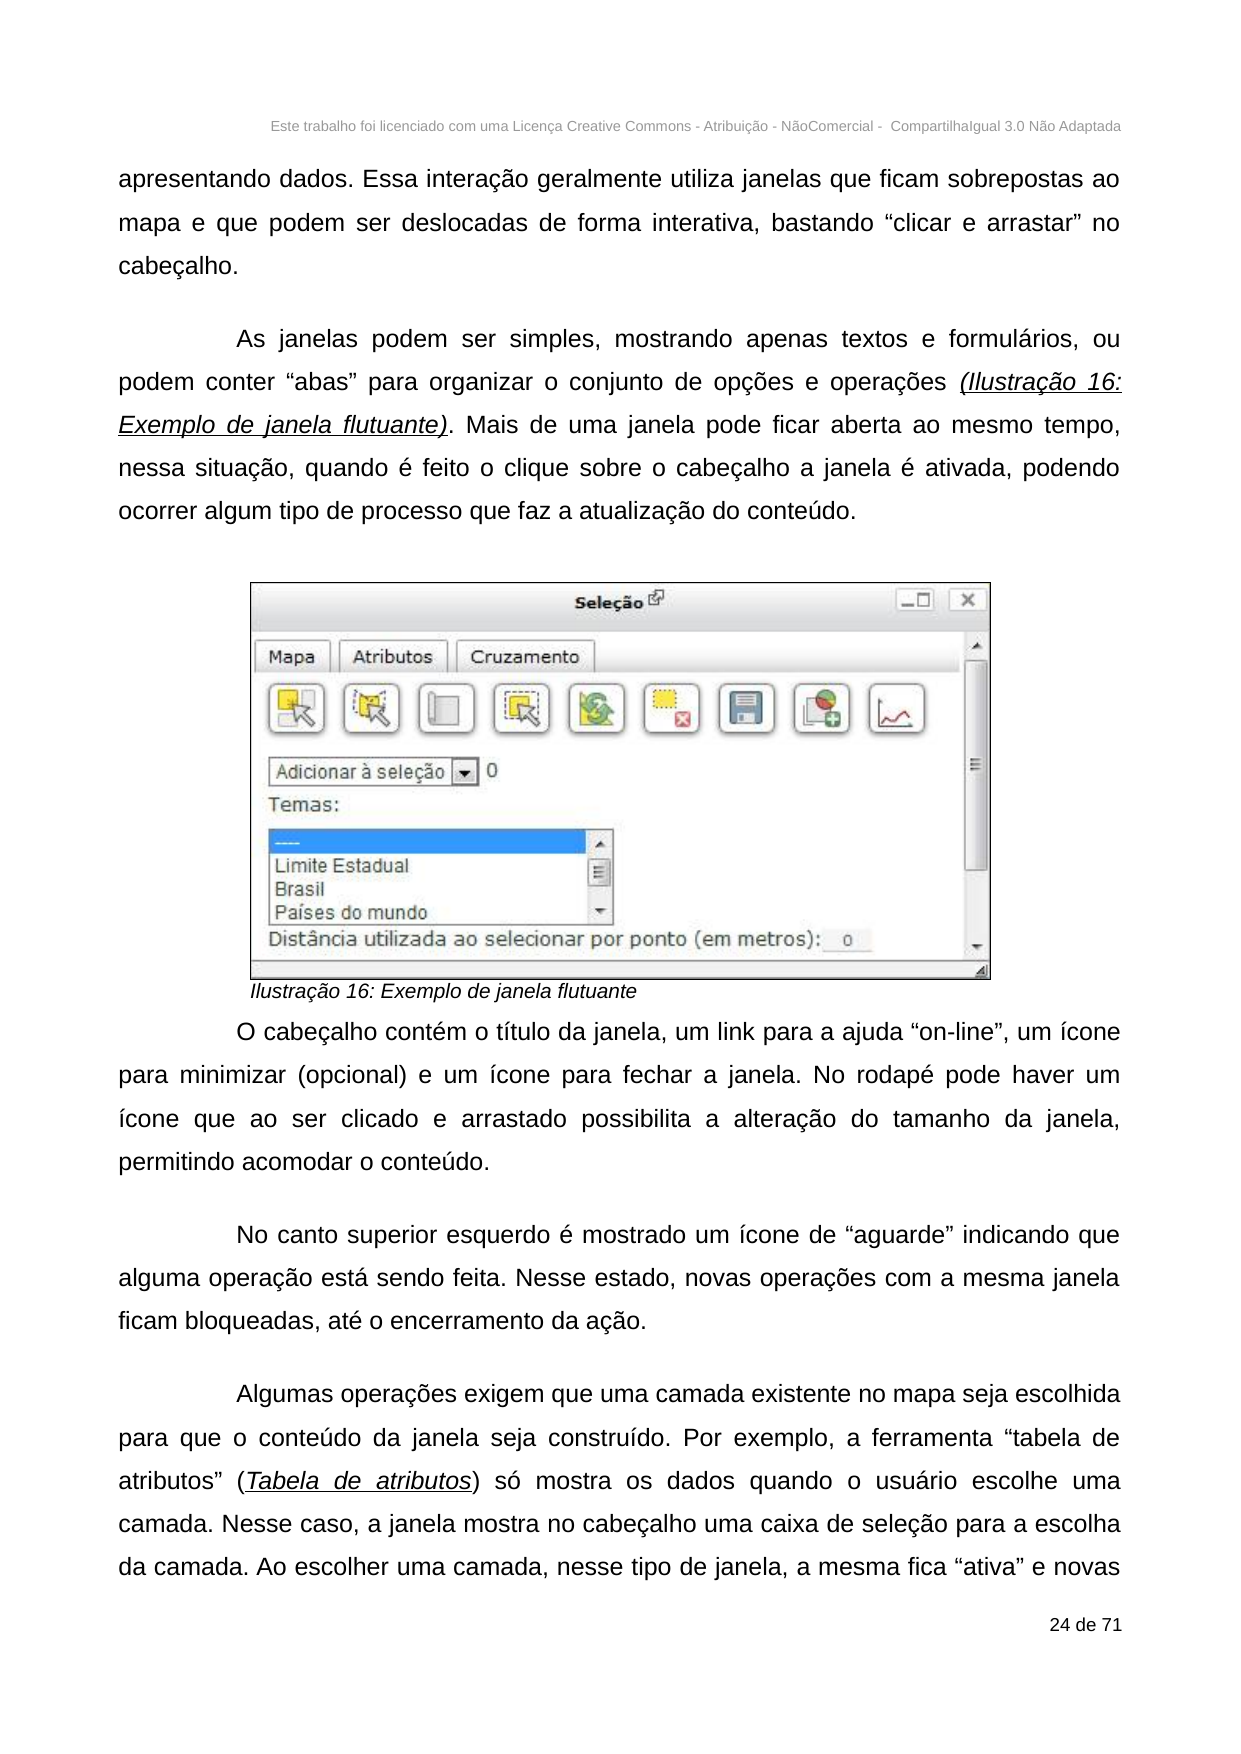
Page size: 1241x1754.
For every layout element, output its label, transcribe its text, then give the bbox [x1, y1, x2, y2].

text Ilustração 16: Exemplo de janela flutuante [250, 980, 990, 1003]
picture [251, 583, 990, 979]
text As janelas podem ser simples, mostrando apenas textos e formulários, ou podem conter “abas” para organizar o conjunto de opções e operações (Ilustração 16: Exemplo de janela flutuante). Mais de uma janela pode ficar aberta ao mesmo tempo, nessa situação, quando é feito o clique sobre o cabeçalho a janela é ativada, podendo ocorrer algum tipo de processo que faz a atualização do conteúdo. [118, 324, 1122, 525]
text O cabeçalho contém o título da janela, um link para a ajuda “on-line”, um ícone para minimizar (opcional) e um ícone para fechar a janela. No rodapé pode haver um ícone que ao ser clicado e arrastado possibilita a alteração do tamanho da janela, permitindo acomodar o conteúdo. [118, 569, 1122, 1175]
text Algumas operações exigem que uma camada existente no mapa seja escolhida para que o conteúdo da janela seja construído. Por exemplo, a ferramenta “tabela de atributos” (Tabela de atributos) só mostra os dados quando o usuário escolhe uma camada. Nesse caso, a janela mostra no cabeçalho uma caixa de seleção para a escolha da camada. Ao escolher uma camada, nesse tipo de janela, a mesma fica “ativa” e novas [118, 1379, 1122, 1581]
text apresentando dados. Essa interação geralmente utiliza janelas que ficam sobrepostas ao mapa e que podem ser deslocadas de forma interativa, bastando “clicar e arrastar” no cabeçalho. [118, 164, 1122, 279]
text No canto superior esquerdo é mostrado um ícone de “aguarde” indicando que alguma operação está sendo feita. Nesse estado, novas operações com a mesma janela ficam bloqueadas, até o encerramento da ação. [118, 1220, 1122, 1335]
